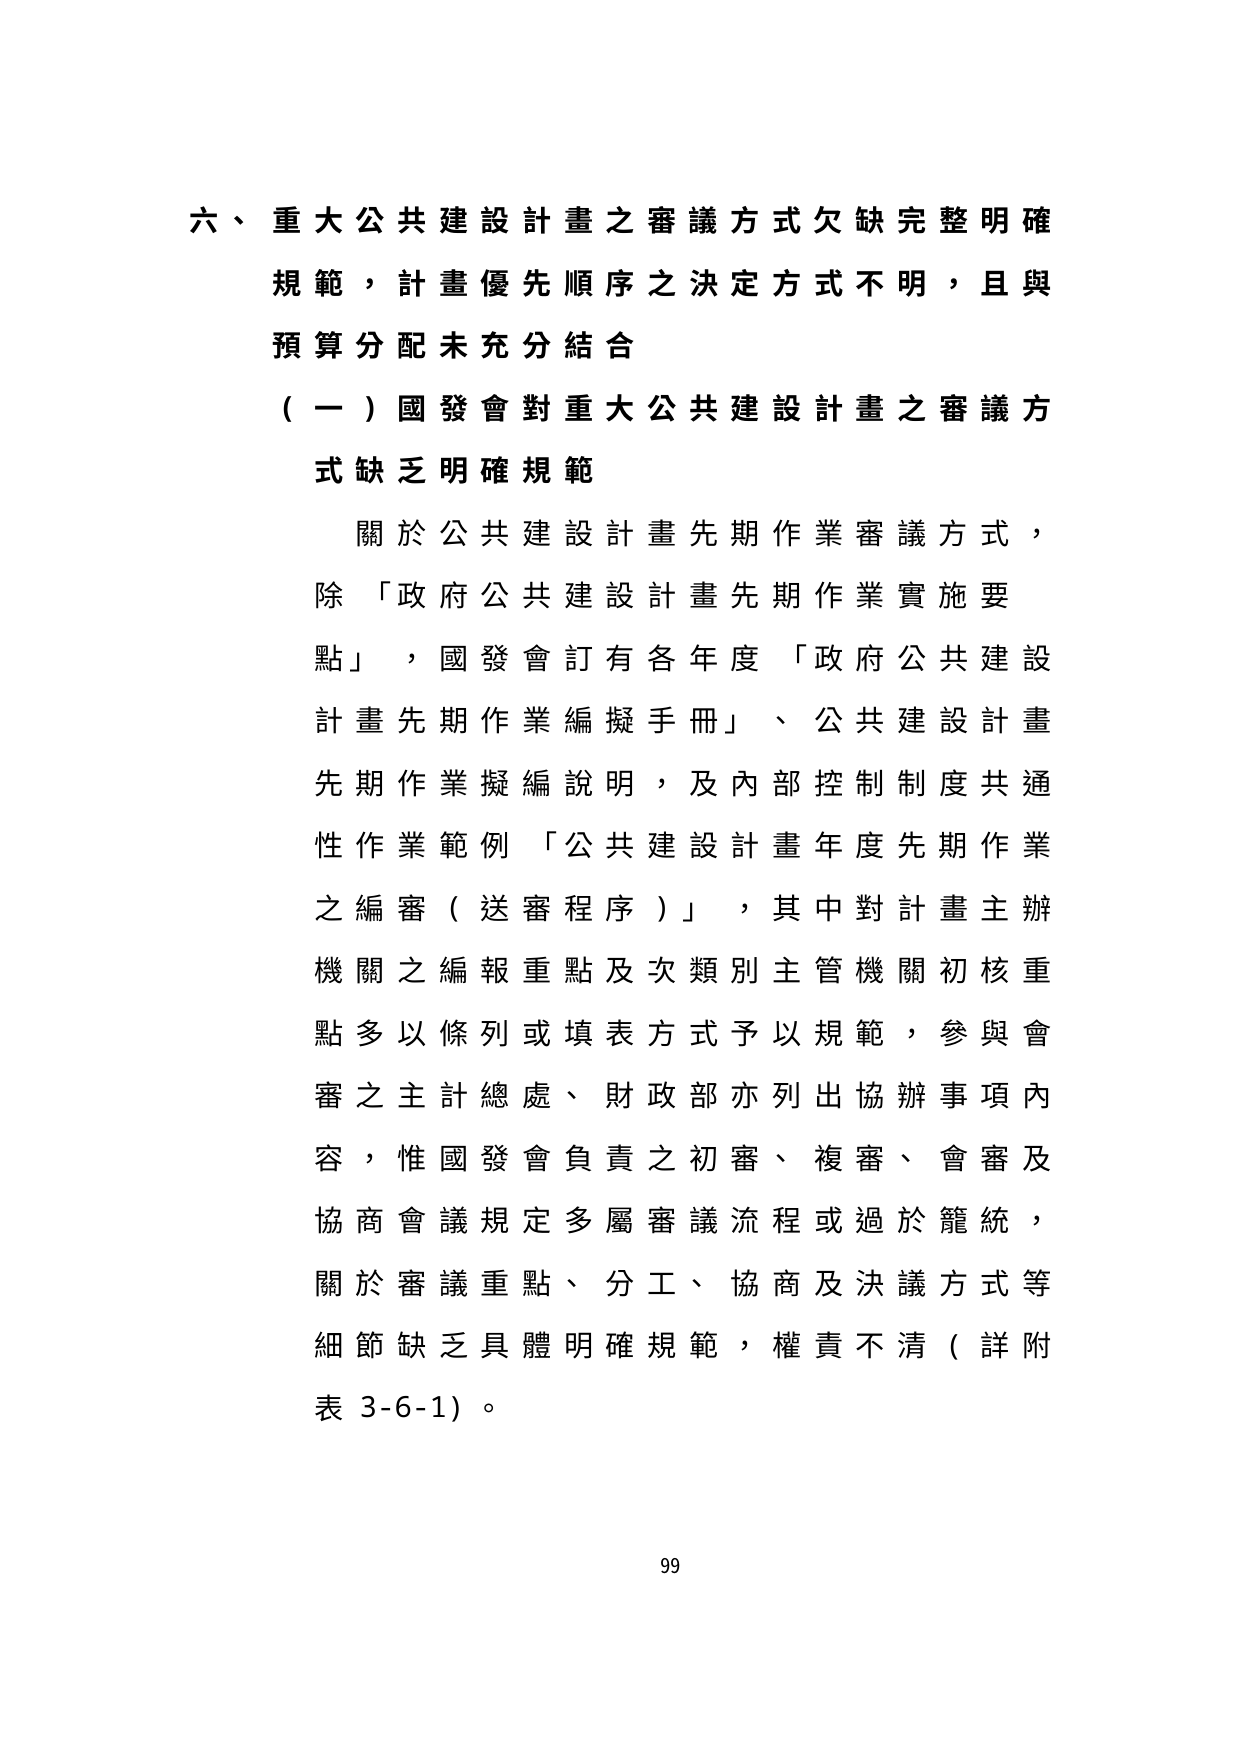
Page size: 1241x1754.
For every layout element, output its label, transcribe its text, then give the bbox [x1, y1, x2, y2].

text 六、重大公共建設計畫之審議方式欠缺完整明確規範，計畫優先順序之決定方式不明，且與預算分配未充分結合 [183, 177, 1058, 365]
text (一)國發會對重大公共建設計畫之審議方式缺乏明確規範 [242, 365, 1058, 490]
text 關於公共建設計畫先期作業審議方式，除「政府公共建設計畫先期作業實施要點」，國發會訂有各年度「政府公共建設計畫先期作業編擬手冊」、公共建設計畫先期作業擬編說明，及內部控制制度共通性作業範例「公共建設計畫年度先期作業之編審(送審程序)」，其中對計畫主辦機關之編報重點及次類別主管機關初核重點多以條列或填表方式予以規範，參與會審之主計總處、財政部亦列出協辦事項內容，惟國發會負責之初審、複審、會審及協商會議規定多屬審議流程或過於籠統，關於審議重點、分工、協商及決議方式等細節缺乏具體明確規範，權責不清(詳附表3-6-1)。 [271, 490, 1058, 1427]
